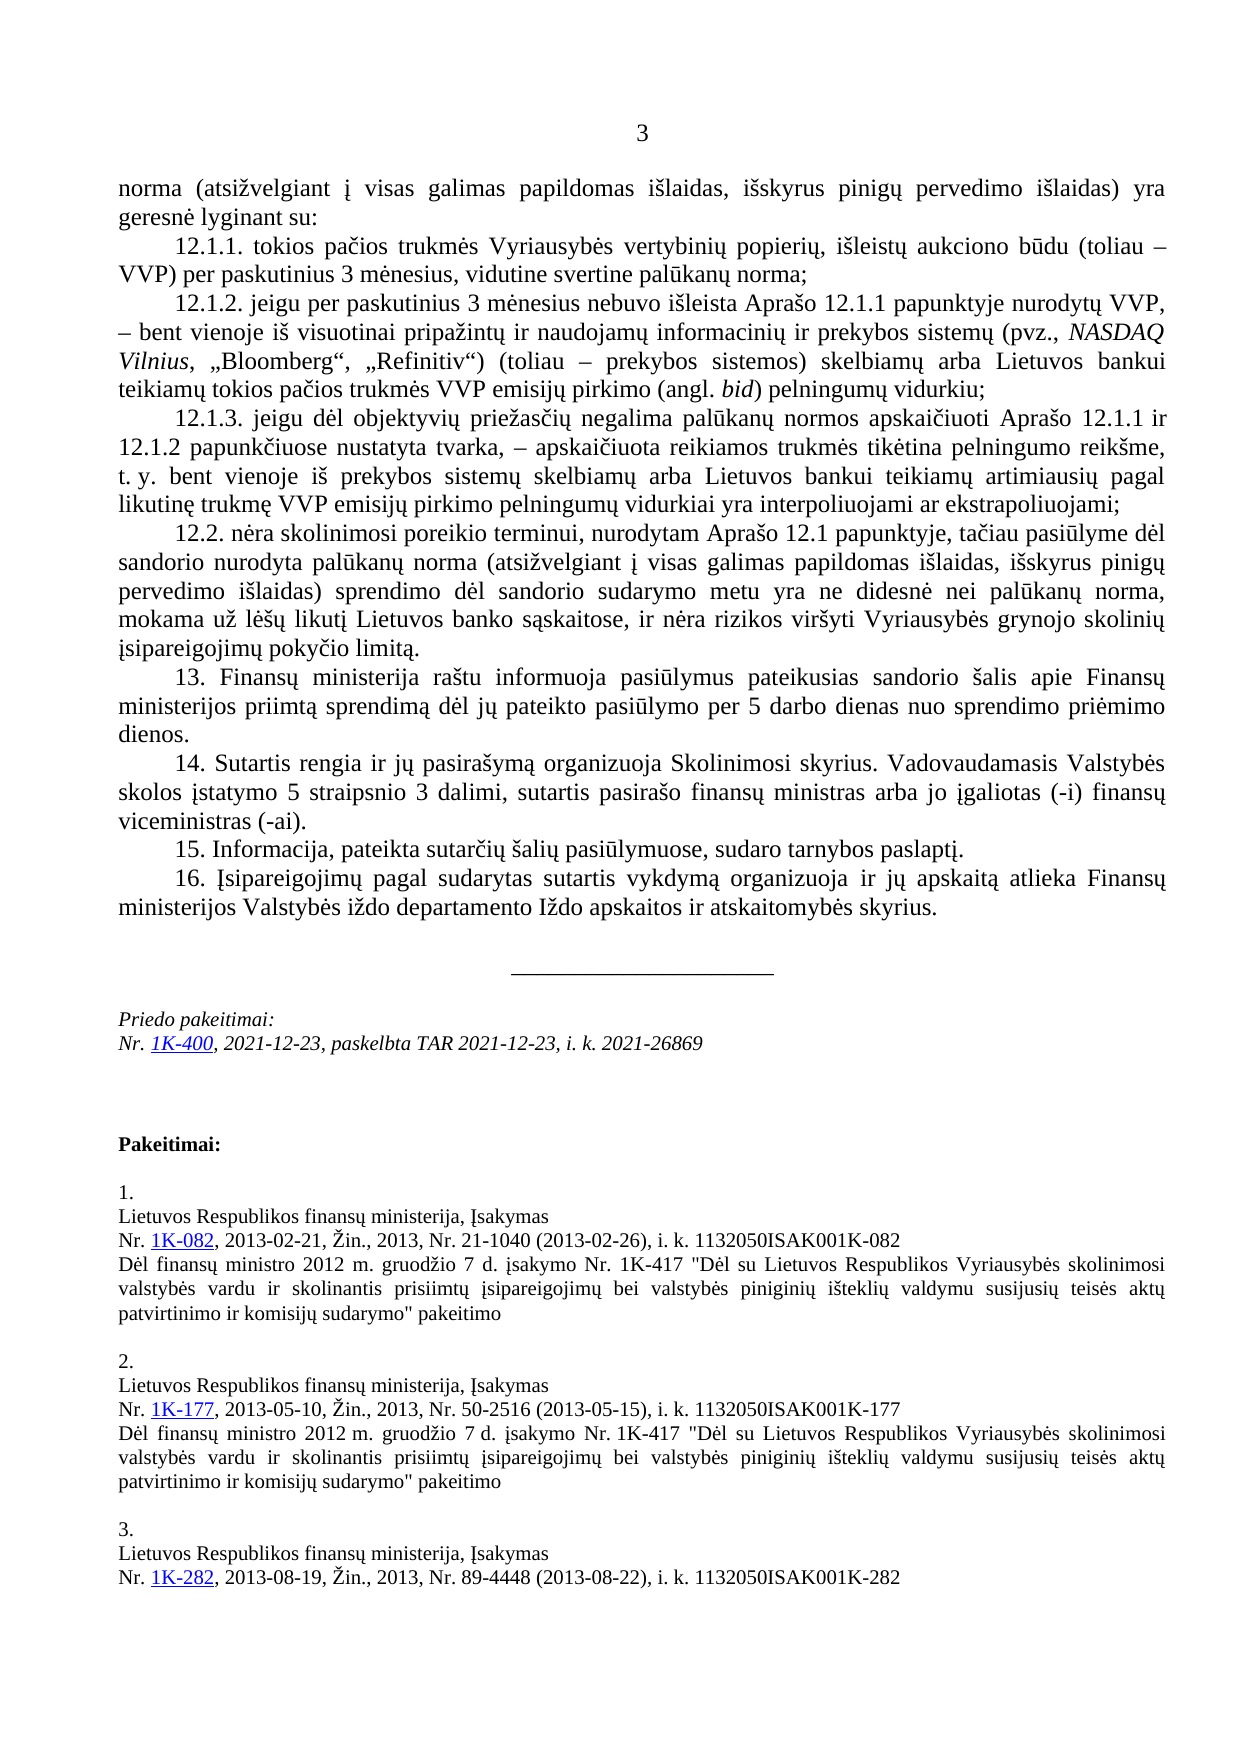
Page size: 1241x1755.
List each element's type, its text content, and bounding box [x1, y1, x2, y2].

text Lietuvos Respublikos finansų ministerija, Įsakymas [118, 1373, 1167, 1397]
text Nr. 1K-282, 2013-08-19, Žin., 2013, Nr. 89-4448 (2013-08-22), i. k. 1132050ISAK001K-282 [118, 1565, 1167, 1589]
text Nr. 1K-082, 2013-02-21, Žin., 2013, Nr. 21-1040 (2013-02-26), i. k. 1132050ISAK001K-082 [118, 1228, 1167, 1252]
text Dėl finansų ministro 2012 m. gruodžio 7 d. įsakymo Nr. 1K-417 "Dėl su Lietuvos Respublikos Vyriausybės skolinimosi valstybės vardu ir skolinantis prisiimtų įsipareigojimų bei valstybės piniginių išteklių valdymu susijusių teisės aktų patvirtinimo ir komisijų sudarymo" pakeitimo [118, 1421, 1167, 1493]
text 1. [118, 1180, 1167, 1204]
text norma (atsižvelgiant į visas galimas papildomas išlaidas, išskyrus pinigų pervedimo išlaidas) yra geresnė lyginant su: [118, 173, 1167, 231]
text 14. Sutartis rengia ir jų pasirašymą organizuoja Skolinimosi skyrius. Vadovaudamasis Valstybės skolos įstatymo 5 straipsnio 3 dalimi, sutartis pasirašo finansų ministras arba jo įgaliotas (-i) finansų viceministras (-ai). [118, 748, 1167, 834]
text Lietuvos Respublikos finansų ministerija, Įsakymas [118, 1204, 1167, 1228]
text 12.1.3. jeigu dėl objektyvių priežasčių negalima palūkanų normos apskaičiuoti Aprašo 12.1.1 ir 12.1.2 papunkčiuose nustatyta tvarka, – apskaičiuota reikiamos trukmės tikėtina pelningumo reikšme, t. y. bent vienoje iš prekybos sistemų skelbiamų arba Lietuvos bankui teikiamų artimiausių pagal likutinę trukmę VVP emisijų pirkimo pelningumų vidurkiai yra interpoliuojami ar ekstrapoliuojami; [118, 403, 1167, 518]
text 2. [118, 1348, 1167, 1373]
text Lietuvos Respublikos finansų ministerija, Įsakymas [118, 1541, 1167, 1565]
text 12.1.1. tokios pačios trukmės Vyriausybės vertybinių popierių, išleistų aukciono būdu (toliau – VVP) per paskutinius 3 mėnesius, vidutine svertine palūkanų norma; [118, 231, 1167, 288]
text 12.1.2. jeigu per paskutinius 3 mėnesius nebuvo išleista Aprašo 12.1.1 papunktyje nurodytų VVP, – bent vienoje iš visuotinai pripažintų ir naudojamų informacinių ir prekybos sistemų (pvz., NASDAQ Vilnius, „Bloomberg“, „Refinitiv“) (toliau – prekybos sistemos) skelbiamų arba Lietuvos bankui teikiamų tokios pačios trukmės VVP emisijų pirkimo (angl. bid) pelningumų vidurkiu; [118, 288, 1167, 403]
text 16. Įsipareigojimų pagal sudarytas sutartis vykdymą organizuoja ir jų apskaitą atlieka Finansų ministerijos Valstybės iždo departamento Iždo apskaitos ir atskaitomybės skyrius. [118, 863, 1167, 921]
text Nr. 1K-400, 2021-12-23, paskelbta TAR 2021-12-23, i. k. 2021-26869 [118, 1031, 1167, 1055]
text 15. Informacija, pateikta sutarčių šalių pasiūlymuose, sudaro tarnybos paslaptį. [118, 834, 1167, 863]
text Pakeitimai: [118, 1132, 1167, 1156]
text Priedo pakeitimai: [118, 1007, 1167, 1031]
text Nr. 1K-177, 2013-05-10, Žin., 2013, Nr. 50-2516 (2013-05-15), i. k. 1132050ISAK001K-177 [118, 1397, 1167, 1421]
text _____________________ [118, 949, 1167, 978]
text 3. [118, 1517, 1167, 1541]
text 12.2. nėra skolinimosi poreikio terminui, nurodytam Aprašo 12.1 papunktyje, tačiau pasiūlyme dėl sandorio nurodyta palūkanų norma (atsižvelgiant į visas galimas papildomas išlaidas, išskyrus pinigų pervedimo išlaidas) sprendimo dėl sandorio sudarymo metu yra ne didesnė nei palūkanų norma, mokama už lėšų likutį Lietuvos banko sąskaitose, ir nėra rizikos viršyti Vyriausybės grynojo skolinių įsipareigojimų pokyčio limitą. [118, 518, 1167, 662]
text Dėl finansų ministro 2012 m. gruodžio 7 d. įsakymo Nr. 1K-417 "Dėl su Lietuvos Respublikos Vyriausybės skolinimosi valstybės vardu ir skolinantis prisiimtų įsipareigojimų bei valstybės piniginių išteklių valdymu susijusių teisės aktų patvirtinimo ir komisijų sudarymo" pakeitimo [118, 1252, 1167, 1324]
text 13. Finansų ministerija raštu informuoja pasiūlymus pateikusias sandorio šalis apie Finansų ministerijos priimtą sprendimą dėl jų pateikto pasiūlymo per 5 darbo dienas nuo sprendimo priėmimo dienos. [118, 662, 1167, 748]
